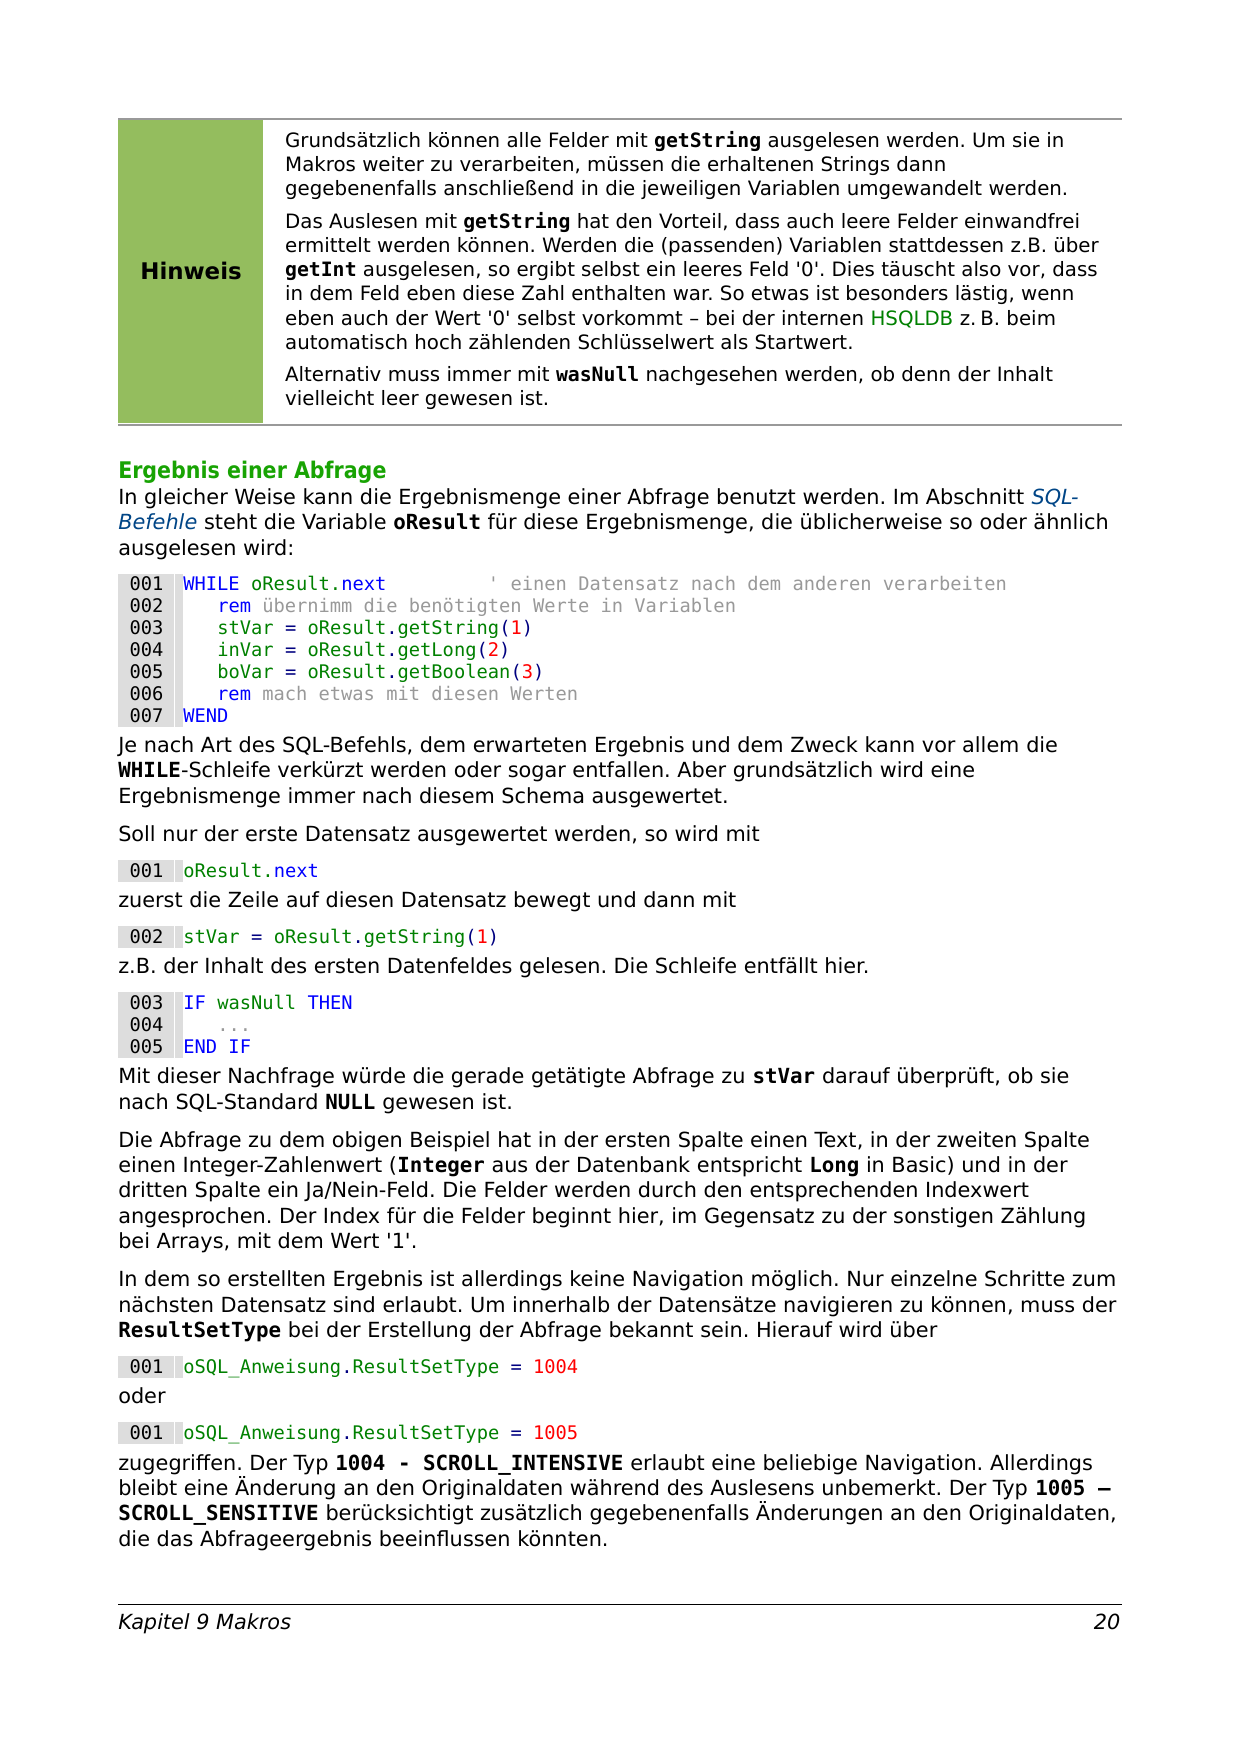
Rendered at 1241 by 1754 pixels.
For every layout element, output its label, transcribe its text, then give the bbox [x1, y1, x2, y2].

list oSQL_Anweisung.ResultSetType = 1004 [183, 1356, 1122, 1378]
table_header Grundsätzlich können alle Felder mit getString ausgelesen werden. Um sie in Makros weiter zu verarbeiten, müssen die erhaltenen Strings dann gegebenenfalls anschließend in die jeweiligen Variablen umgewandelt werden. Das Auslesen mit getString hat den Vorteil, dass auch leere Felder einwandfrei ermittelt werden können. Werden die (passenden) Variablen stattdessen z.B. über getInt ausgelesen, so ergibt selbst ein leeres Feld '0'. Dies täuscht also vor, dass in dem Feld eben diese Zahl enthalten war. So etwas ist besonders lästig, wenn eben auch der Wert '0' selbst vorkommt – bei der internen HSQLDB z. B. beim automatisch hoch zählenden Schlüsselwert als Startwert. Alternativ muss immer mit wasNull nachgesehen werden, ob denn der Inhalt vielleicht leer gewesen ist. [264, 120, 1122, 423]
text zuerst die Zeile auf diesen Datensatz bewegt und dann mit [118, 888, 1122, 912]
text In dem so erstellten Ergebnis ist allerdings keine Navigation möglich. Nur einzelne Schritte zum nächsten Datensatz sind erlaubt. Um innerhalb der Datensätze navigieren zu können, muss der ResultSetType bei der Erstellung der Abfrage bekannt sein. Hierauf wird über [118, 1267, 1122, 1342]
list rem übernimm die benötigten Werte in Variablen [183, 595, 1122, 617]
text z.B. der Inhalt des ersten Datenfeldes gelesen. Die Schleife entfällt hier. [118, 954, 1122, 978]
list END IF [183, 1036, 1122, 1058]
text zugegriffen. Der Typ 1004 - SCROLL_INTENSIVE erlaubt eine beliebige Navigation. Allerdings bleibt eine Änderung an den Originaldaten während des Auslesens unbemerkt. Der Typ 1005 – SCROLL_SENSITIVE berücksichtigt zusätzlich gegebenenfalls Änderungen an den Originaldaten, die das Abfrageergebnis beeinflussen könnten. [118, 1451, 1122, 1551]
list ... [183, 1014, 1122, 1036]
text In gleicher Weise kann die Ergebnismenge einer Abfrage benutzt werden. Im Abschnitt SQL-Befehle steht die Variable oResult für diese Ergebnismenge, die üblicherweise so oder ähnlich ausgelesen wird: [118, 485, 1122, 560]
text Die Abfrage zu dem obigen Beispiel hat in der ersten Spalte einen Text, in der zweiten Spalte einen Integer-Zahlenwert (Integer aus der Datenbank entspricht Long in Basic) und in der dritten Spalte ein Ja/Nein-Feld. Die Felder werden durch den entsprechenden Indexwert angesprochen. Der Index für die Felder beginnt hier, im Gegensatz zu der sonstigen Zählung bei Arrays, mit dem Wert '1'. [118, 1128, 1122, 1253]
list rem mach etwas mit diesen Werten [183, 683, 1122, 705]
list WHILE oResult.next ' einen Datensatz nach dem anderen verarbeiten [118, 573, 1122, 595]
text Soll nur der erste Datensatz ausgewertet werden, so wird mit [118, 822, 1122, 846]
list inVar = oResult.getLong(2) [183, 639, 1122, 661]
list IF wasNull THEN [183, 992, 1122, 1014]
list boVar = oResult.getBoolean(3) [183, 661, 1122, 683]
text Mit dieser Nachfrage würde die gerade getätigte Abfrage zu stVar darauf überprüft, ob sie nach SQL-Standard NULL gewesen ist. [118, 1064, 1122, 1114]
text oder [118, 1384, 1122, 1408]
list oResult.next [183, 860, 1122, 882]
list stVar = oResult.getString(1) [183, 617, 1122, 639]
subtitle Ergebnis einer Abfrage [118, 457, 1122, 483]
table_header Hinweis [118, 120, 263, 423]
list WEND [183, 705, 1122, 727]
list stVar = oResult.getString(1) [183, 926, 1122, 948]
list oSQL_Anweisung.ResultSetType = 1005 [183, 1422, 1122, 1444]
text Je nach Art des SQL-Befehls, dem erwarteten Ergebnis und dem Zweck kann vor allem die WHILE-Schleife verkürzt werden oder sogar entfallen. Aber grundsätzlich wird eine Ergebnismenge immer nach diesem Schema ausgewertet. [118, 733, 1122, 808]
